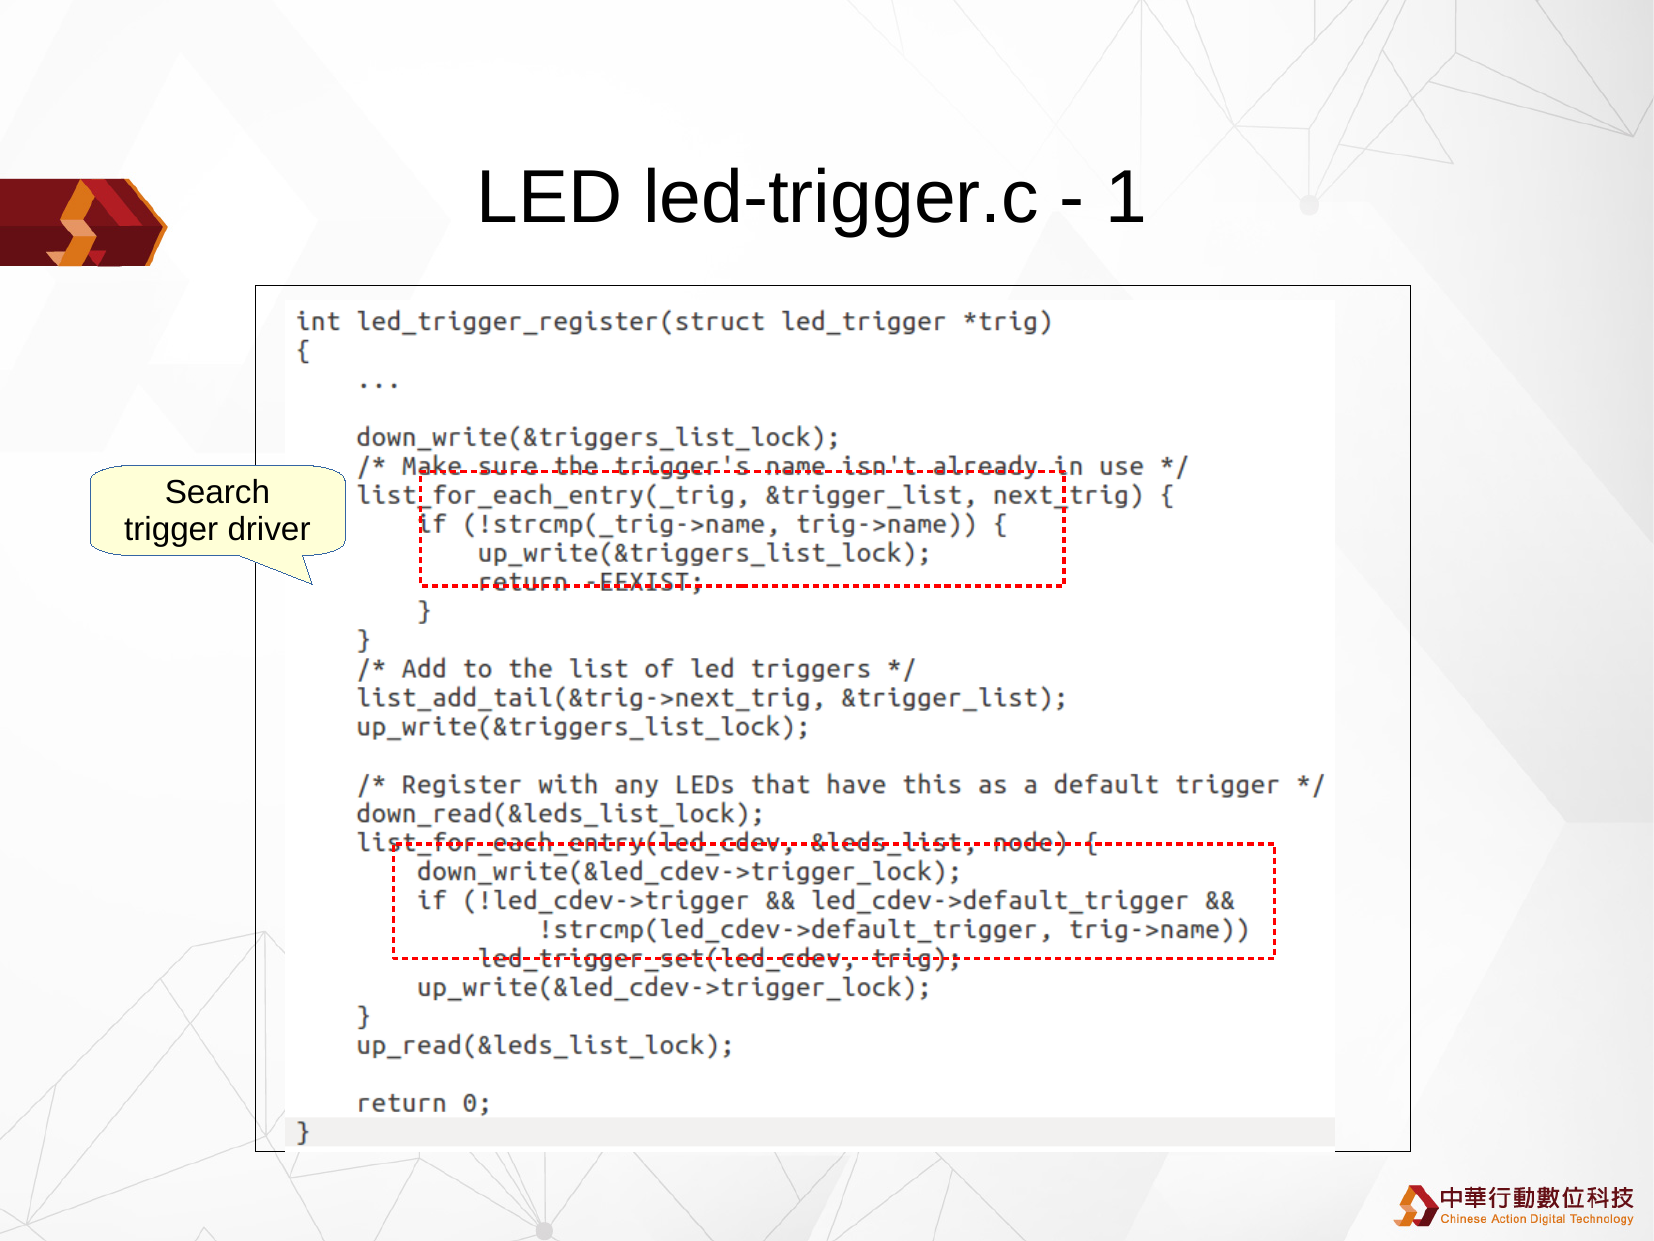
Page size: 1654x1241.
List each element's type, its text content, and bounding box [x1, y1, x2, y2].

title LED led-trigger.c - 1 [118, 112, 1506, 281]
picture [0, 0, 1654, 1241]
text_box Search trigger driver [90, 465, 346, 585]
